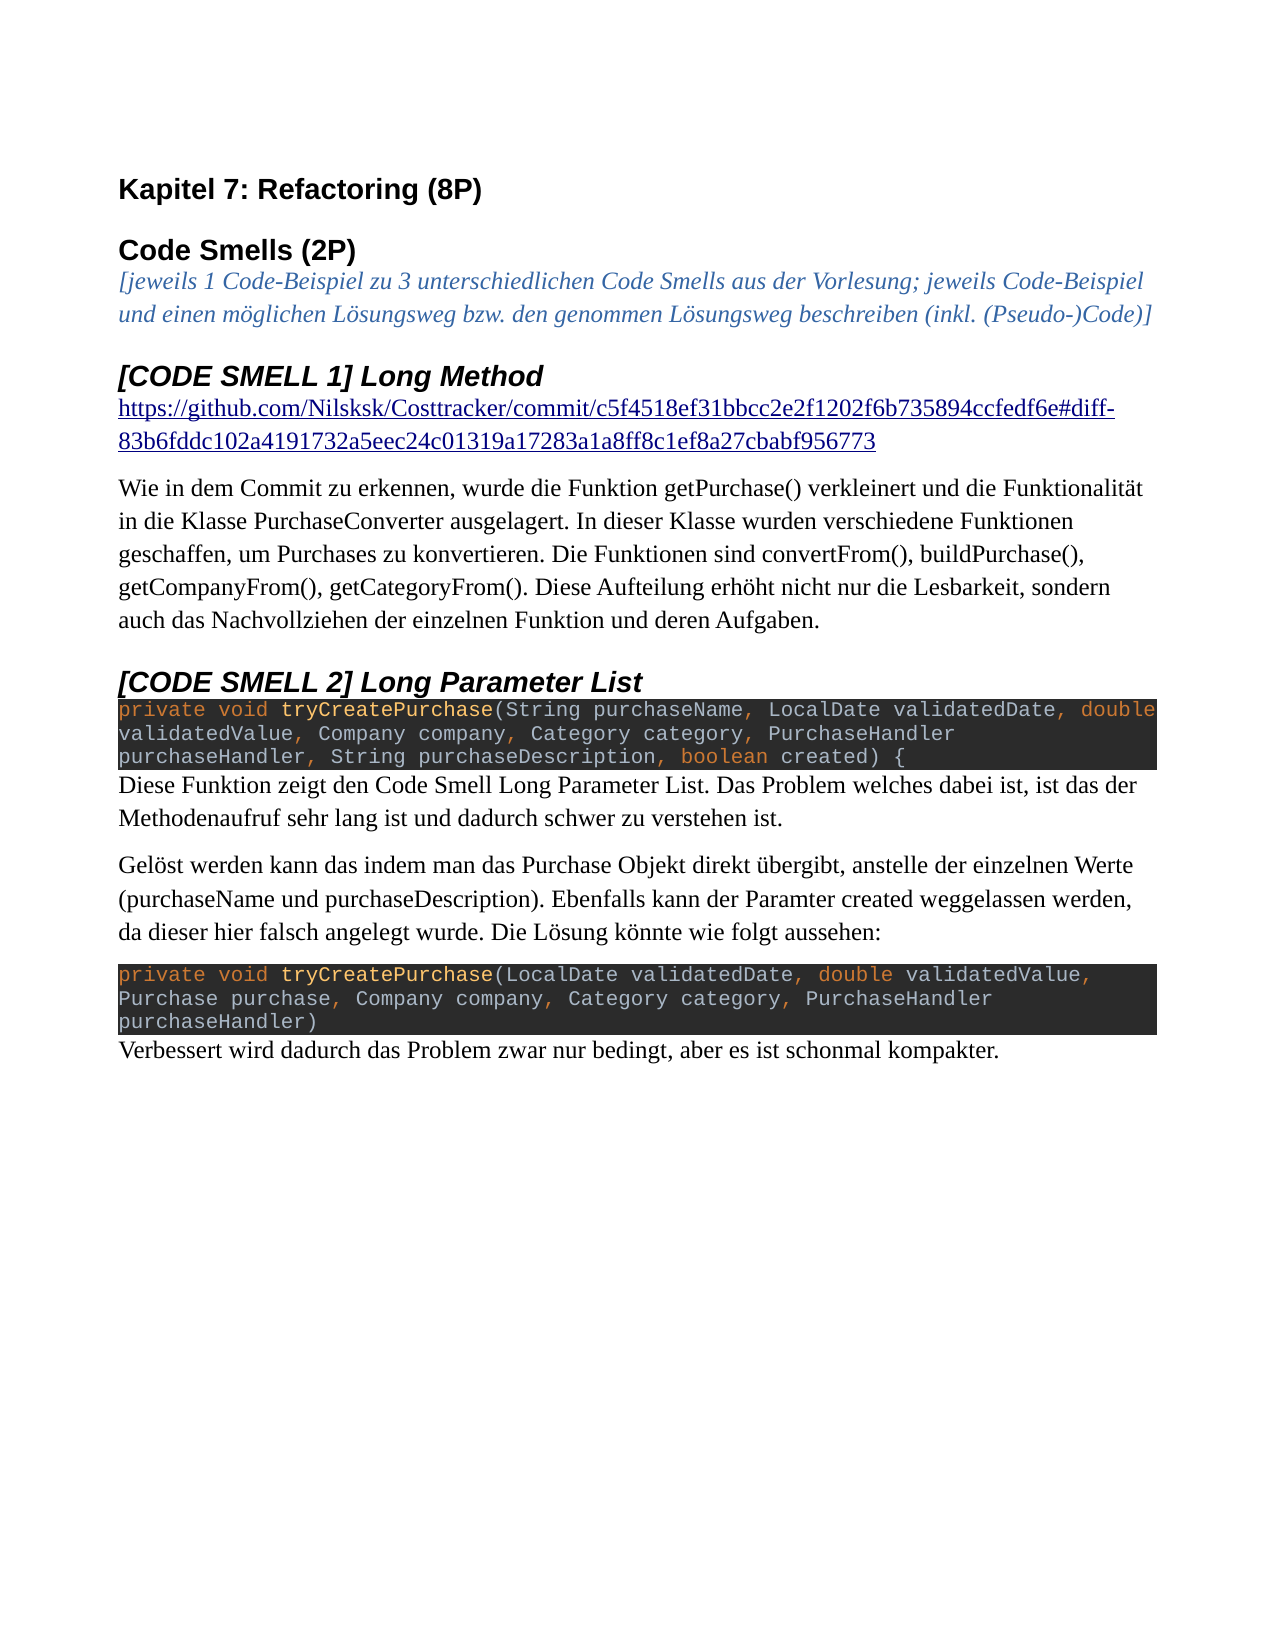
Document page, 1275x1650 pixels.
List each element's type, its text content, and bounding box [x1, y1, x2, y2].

subtitle [CODE SMELL 2] Long Parameter List [118, 666, 1157, 699]
text Verbessert wird dadurch das Problem zwar nur bedingt, aber es ist schonmal kompakter. [118, 1035, 1157, 1064]
text private void tryCreatePurchase(String purchaseName, LocalDate validatedDate, double validatedValue, Company company, Category category, PurchaseHandler purchaseHandler, String purchaseDescription, boolean created) { [118, 699, 1157, 770]
text Wie in dem Commit zu erkennen, wurde die Funktion getPurchase() verkleinert und die Funktionalität in die Klasse PurchaseConverter ausgelagert. In dieser Klasse wurden verschiedene Funktionen geschaffen, um Purchases zu konvertieren. Die Funktionen sind convertFrom(), buildPurchase(), getCompanyFrom(), getCategoryFrom(). Diese Aufteilung erhöht nicht nur die Lesbarkeit, sondern auch das Nachvollziehen der einzelnen Funktion und deren Aufgaben. [118, 473, 1157, 634]
subtitle [CODE SMELL 1] Long Method [118, 359, 1157, 393]
subtitle Kapitel 7: Refactoring (8P) [118, 172, 1157, 205]
text Gelöst werden kann das indem man das Purchase Objekt direkt übergibt, anstelle der einzelnen Werte (purchaseName und purchaseDescription). Ebenfalls kann der Paramter created weggelassen werden, da dieser hier falsch angelegt wurde. Die Lösung könnte wie folgt aussehen: [118, 851, 1157, 945]
subtitle Code Smells (2P) [118, 232, 1157, 266]
text [jeweils 1 Code-Beispiel zu 3 unterschiedlichen Code Smells aus der Vorlesung; jeweils Code-Beispiel und einen möglichen Lösungsweg bzw. den genommen Lösungsweg beschreiben (inkl. (Pseudo-)Code)] [118, 266, 1157, 328]
text https://github.com/Nilsksk/Costtracker/commit/c5f4518ef31bbcc2e2f1202f6b735894ccfedf6e#diff-83b6fddc102a4191732a5eec24c01319a17283a1a8ff8c1ef8a27cbabf956773 [118, 393, 1157, 454]
text private void tryCreatePurchase(LocalDate validatedDate, double validatedValue, Purchase purchase, Company company, Category category, PurchaseHandler purchaseHandler) [118, 964, 1157, 1035]
text Diese Funktion zeigt den Code Smell Long Parameter List. Das Problem welches dabei ist, ist das der Methodenaufruf sehr lang ist und dadurch schwer zu verstehen ist. [118, 770, 1157, 832]
